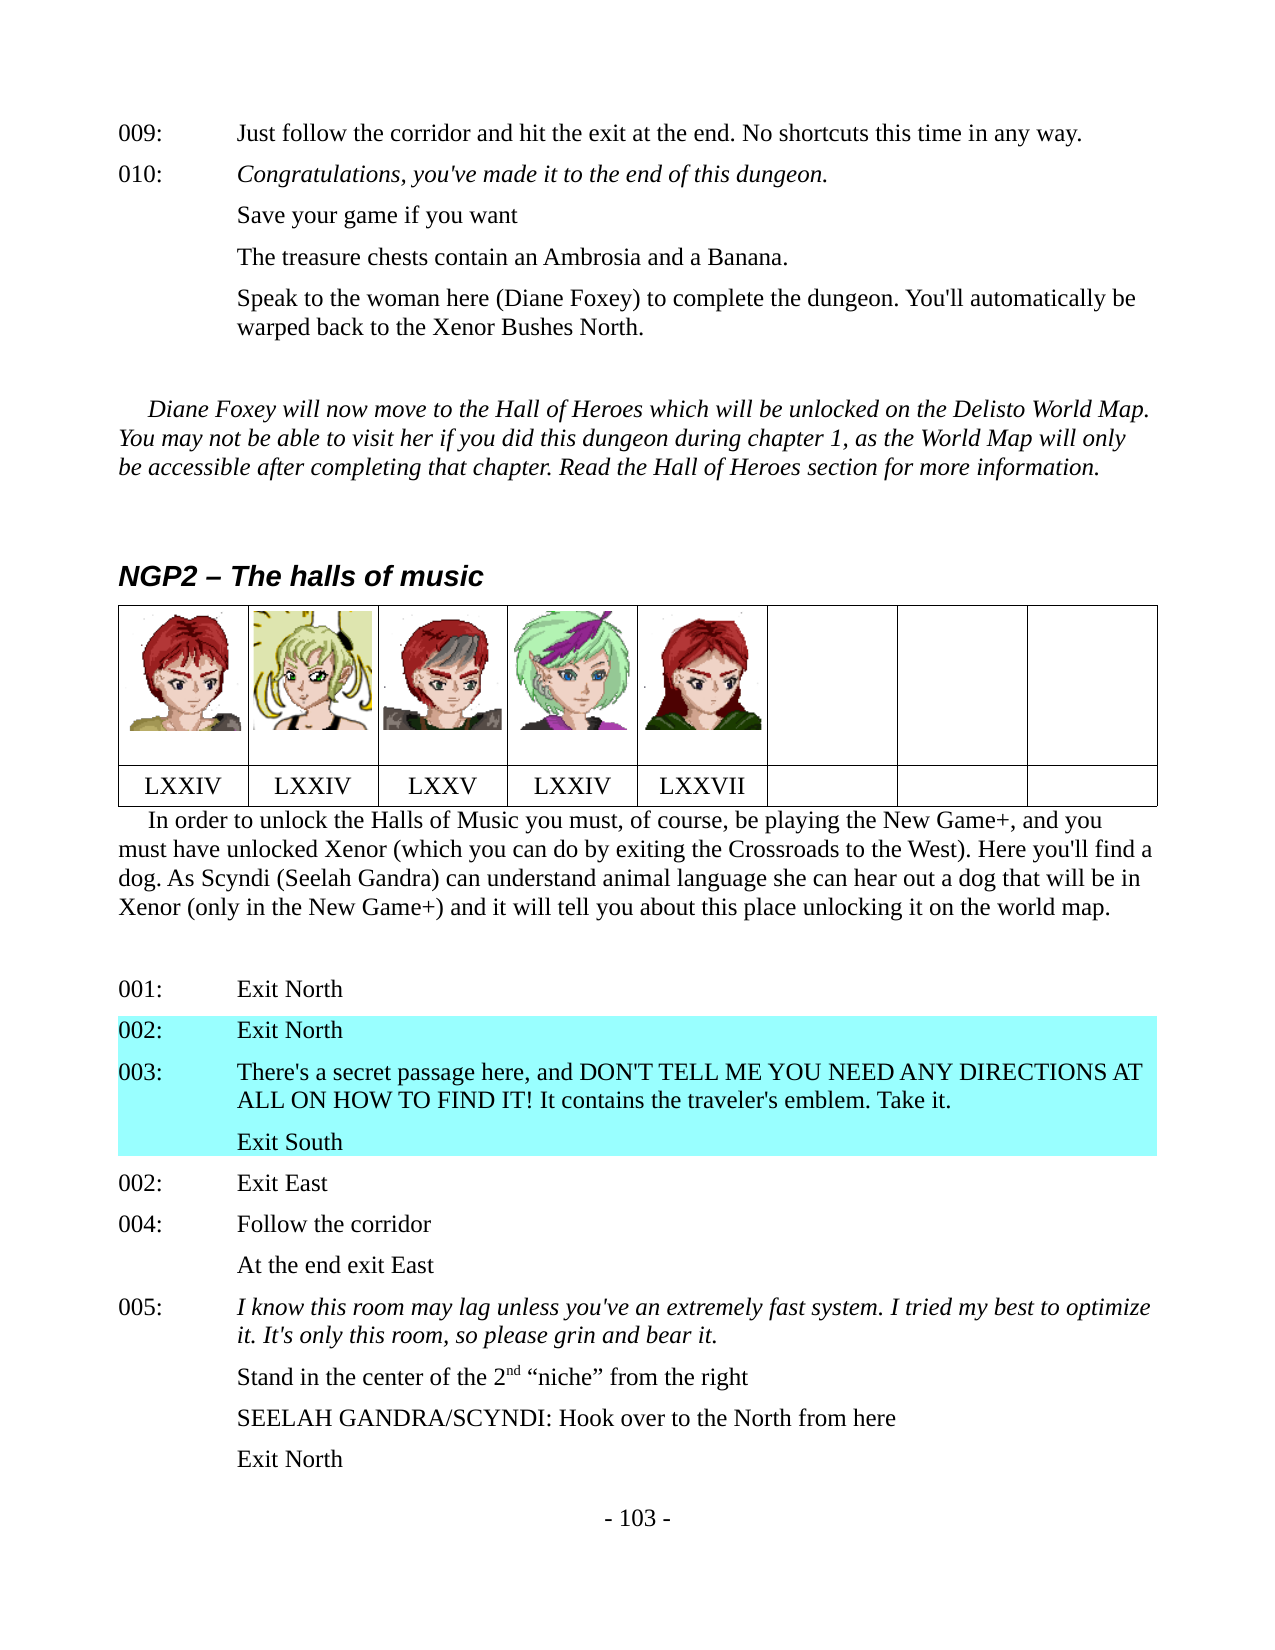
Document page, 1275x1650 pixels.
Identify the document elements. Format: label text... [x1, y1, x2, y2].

text 004: Follow the corridor [118, 1209, 1157, 1238]
text 002: Exit North [118, 1016, 1157, 1044]
text The treasure chests contain an Ambrosia and a Banana. [118, 242, 1157, 271]
text Save your game if you want [118, 201, 1157, 229]
picture [253, 611, 372, 730]
table_header [1028, 606, 1157, 765]
table_header [768, 606, 897, 765]
text 002: Exit East [118, 1168, 1157, 1197]
picture [383, 611, 502, 730]
table_header [379, 730, 507, 765]
text At the end exit East [118, 1251, 1157, 1279]
table_header [508, 730, 637, 765]
subtitle NGP2 – The halls of music [118, 559, 1157, 593]
text 001: Exit North [118, 974, 1157, 1003]
table_header [638, 606, 767, 765]
picture [513, 611, 632, 730]
table_cell LXXVII [638, 766, 767, 806]
text In order to unlock the Halls of Music you must, of course, be playing the New Game+, and you must have unlocked Xenor (which you can do by exiting the Crossroads to the West). Here you'll find a dog. As Scyndi (Seelah Gandra) can understand animal language she can hear out a dog that will be in Xenor (only in the New Game+) and it will tell you about this place unlocking it on the world map. [118, 807, 1157, 921]
text 003: There's a secret passage here, and DON'T TELL ME YOU NEED ANY DIRECTIONS AT ALL ON HOW TO FIND IT! It contains the traveler's emblem. Take it. [118, 1057, 1157, 1114]
table_cell [898, 766, 1027, 806]
picture [643, 611, 762, 730]
text SEELAH GANDRA/SCYNDI: Hook over to the North from here [118, 1403, 1157, 1432]
table_header [379, 606, 507, 729]
text 010: Congratulations, you've made it to the end of this dungeon. [118, 159, 1157, 188]
table_header [898, 606, 1027, 765]
text 005: I know this room may lag unless you've an extremely fast system. I tried my best to optimize it. It's only this room, so please grin and bear it. [118, 1292, 1157, 1349]
picture [124, 611, 242, 731]
table_cell [768, 766, 897, 806]
table_cell LXXIV [249, 766, 378, 806]
table_cell LXXV [379, 766, 507, 806]
table_header [508, 606, 637, 729]
table_cell LXXIV [119, 766, 248, 806]
text Stand in the center of the 2nd “niche” from the right [118, 1362, 1157, 1391]
text Exit North [118, 1444, 1157, 1473]
table_header [119, 606, 248, 765]
text 009: Just follow the corridor and hit the exit at the end. No shortcuts this time in any way. [118, 118, 1157, 147]
text Speak to the woman here (Diane Foxey) to complete the dungeon. You'll automatically be warped back to the Xenor Bushes North. [118, 283, 1157, 341]
table_header [249, 606, 378, 729]
table_cell [1028, 766, 1157, 806]
table_header [249, 730, 378, 765]
text Exit South [118, 1127, 1157, 1156]
text Diane Foxey will now move to the Hall of Heroes which will be unlocked on the Delisto World Map. You may not be able to visit her if you did this dungeon during chapter 1, as the World Map will only be accessible after completing that chapter. Read the Hall of Heroes section for more information. [118, 394, 1157, 481]
table_cell LXXIV [508, 766, 637, 806]
